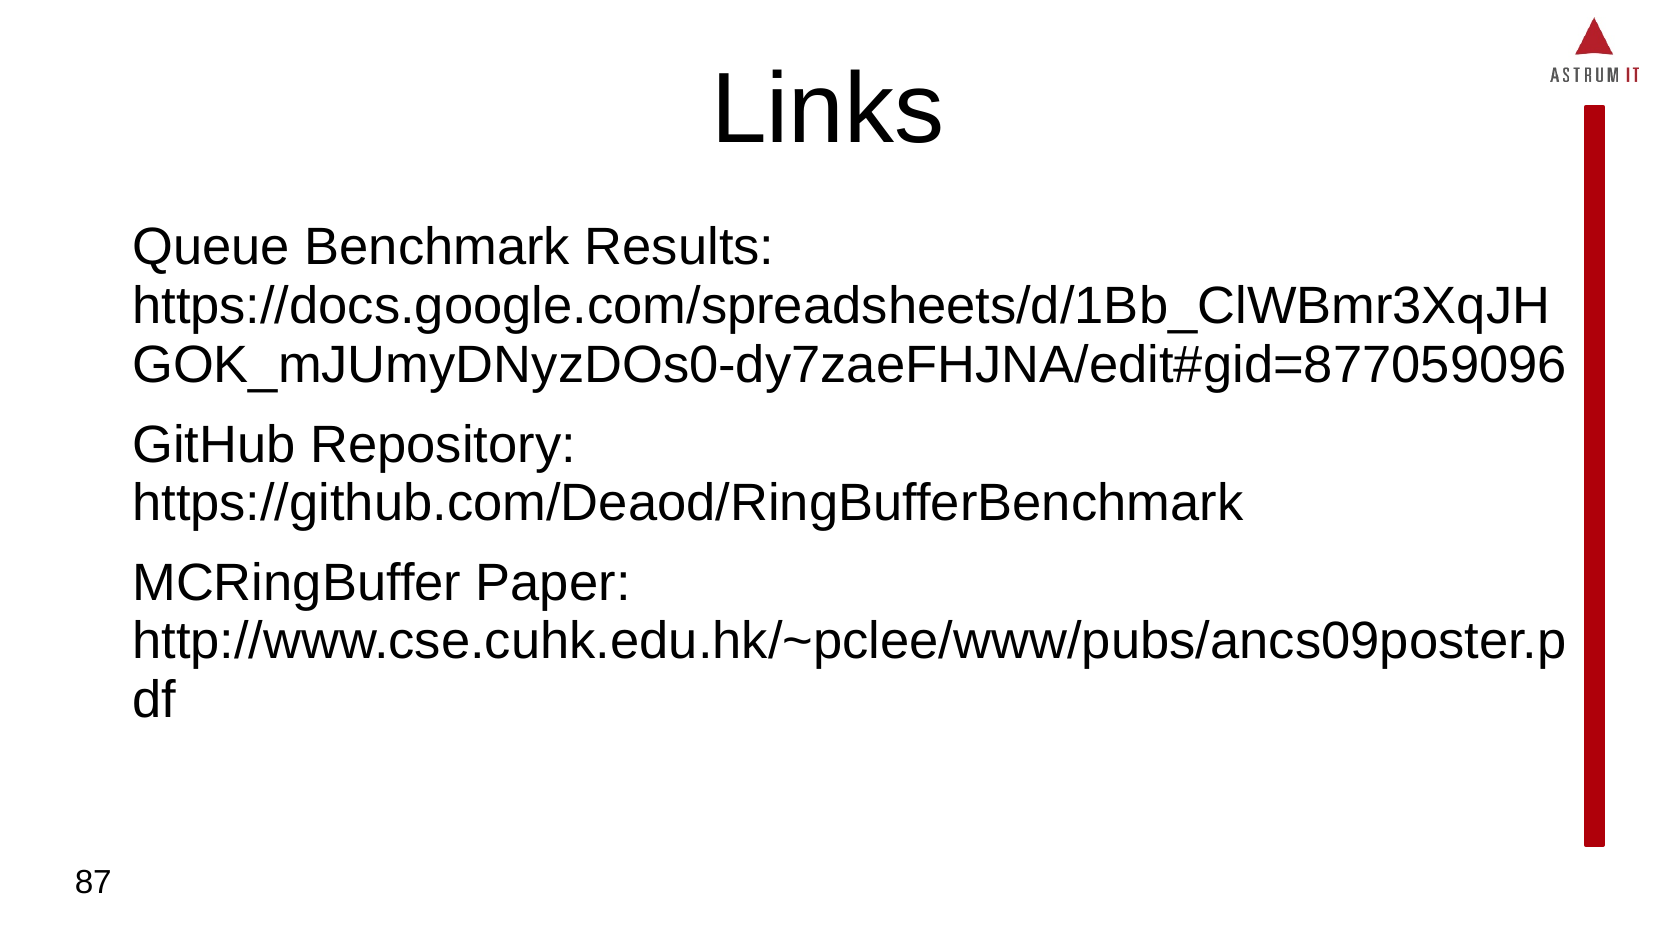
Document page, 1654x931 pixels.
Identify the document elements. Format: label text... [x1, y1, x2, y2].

list Queue Benchmark Results: https://docs.google.com/spreadsheets/d/1Bb_ClWBmr3XqJHGOK_mJUmyDNyzDOs0-dy7zaeFHJNA/edit#gid=877059096 GitHub Repository: https://github.com/Deaod/RingBufferBenchmark MCRingBuffer Paper: http://www.cse.cuhk.edu.hk/~pclee/www/pubs/ancs09poster.pdf [82, 217, 1571, 757]
title Links [114, 30, 1541, 186]
picture [1550, 17, 1639, 82]
